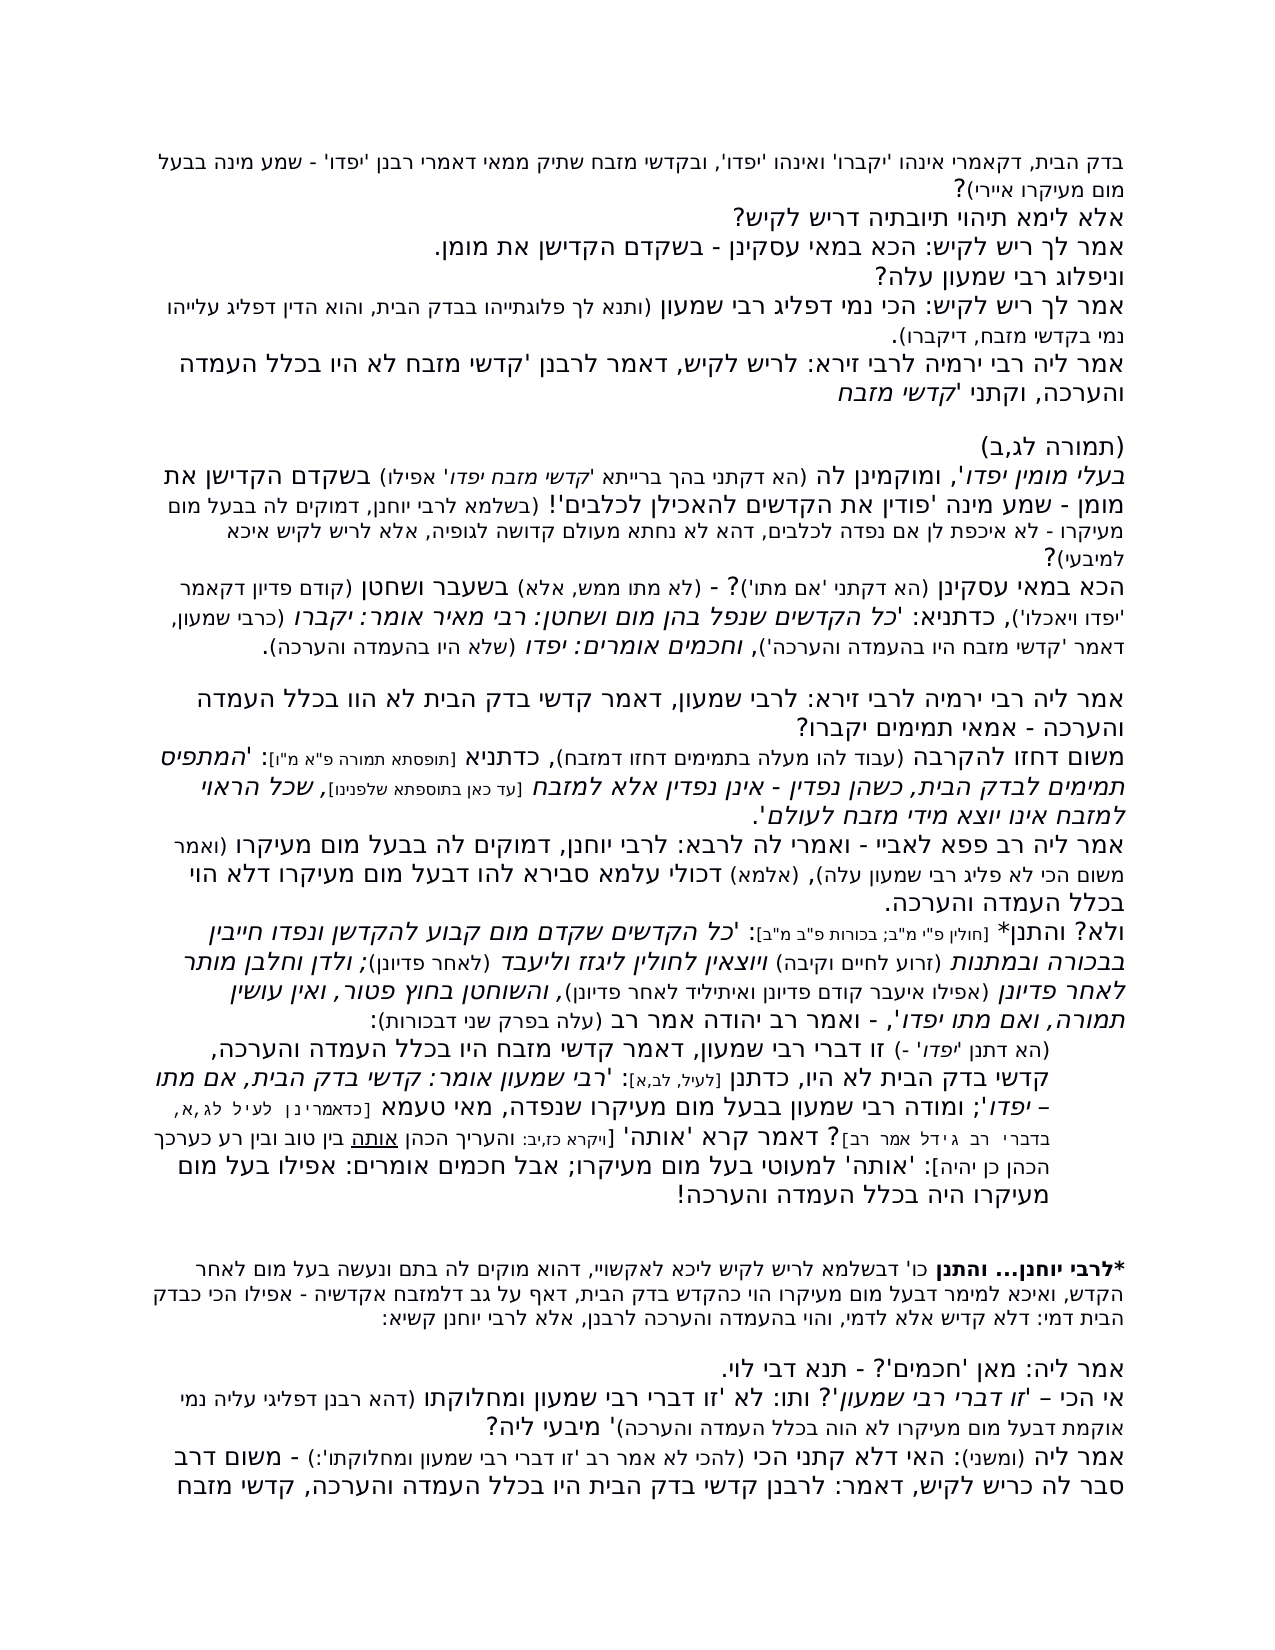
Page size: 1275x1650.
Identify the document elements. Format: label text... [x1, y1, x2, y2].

text (הא דתנן 'יפדו' -) זו דברי רבי שמעון, דאמר קדשי מזבח היו בכלל העמדה והערכה, קדשי בדק הבית לא היו, כדתנן [לעיל, לב,א]: 'רבי שמעון אומר: קדשי בדק הבית, אם מתו – יפדו'; ומודה רבי שמעון בבעל מום מעיקרו שנפדה, מאי טעמא [כדאמרינן לעיל לג,א, בדברי רב גידל אמר רב]? דאמר קרא 'אותה' [ויקרא כז,יב: והעריך הכהן אותה בין טוב ובין רע כערכך הכהן כן יהיה]: 'אותה' למעוטי בעל מום מעיקרו; אבל חכמים אומרים: אפילו בעל מום מעיקרו היה בכלל העמדה והערכה! [150, 1034, 1050, 1209]
text אלא לימא תיהוי תיובתיה דריש לקיש? [150, 203, 1125, 233]
text וניפלוג רבי שמעון עלה? [150, 262, 1125, 291]
text בעלי מומין יפדו', ומוקמינן לה (הא דקתני בהך ברייתא 'קדשי מזבח יפדו' אפילו) בשקדם הקדישן את מומן - שמע מינה 'פודין את הקדשים להאכילן לכלבים'! (בשלמא לרבי יוחנן, דמוקים לה בבעל מום מעיקרו - לא איכפת לן אם נפדה לכלבים, דהא לא נחתא מעולם קדושה לגופיה, אלא לריש לקיש איכא למיבעי)? [150, 461, 1125, 573]
text אמר לך ריש לקיש: הכא במאי עסקינן - בשקדם הקדישן את מומן. [150, 233, 1125, 262]
text ולא? והתנן* [חולין פ"י מ"ב; בכורות פ"ב מ"ב]: 'כל הקדשים שקדם מום קבוע להקדשן ונפדו חייבין בבכורה ובמתנות (זרוע לחיים וקיבה) ויוצאין לחולין ליגזז וליעבד (לאחר פדיונן); ולדן וחלבן מותר לאחר פדיונן (אפילו איעבר קודם פדיונן ואיתיליד לאחר פדיונן), והשוחטן בחוץ פטור, ואין עושין תמורה, ואם מתו יפדו', - ואמר רב יהודה אמר רב (עלה בפרק שני דבכורות): [150, 917, 1125, 1034]
text משום דחזו להקרבה (עבוד להו מעלה בתמימים דחזו דמזבח), כדתניא [תופסתא תמורה פ"א מ"ו]: 'המתפיס תמימים לבדק הבית, כשהן נפדין - אינן נפדין אלא למזבח [עד כאן בתוספתא שלפנינו], שכל הראוי למזבח אינו יוצא מידי מזבח לעולם'. [150, 742, 1125, 830]
text אמר ליה רבי ירמיה לרבי זירא: לריש לקיש, דאמר לרבנן 'קדשי מזבח לא היו בכלל העמדה והערכה, וקתני 'קדשי מזבח [150, 349, 1125, 408]
text הכא במאי עסקינן (הא דקתני 'אם מתו')? - (לא מתו ממש, אלא) בשעבר ושחטן (קודם פדיון דקאמר 'יפדו ויאכלו'), כדתניא: 'כל הקדשים שנפל בהן מום ושחטן: רבי מאיר אומר: יקברו (כרבי שמעון, דאמר 'קדשי מזבח היו בהעמדה והערכה'), וחכמים אומרים: יפדו (שלא היו בהעמדה והערכה). [150, 573, 1125, 660]
text אמר ליה רבי ירמיה לרבי זירא: לרבי שמעון, דאמר קדשי בדק הבית לא הוו בכלל העמדה והערכה - אמאי תמימים יקברו? [150, 684, 1125, 742]
text אמר לך ריש לקיש: הכי נמי דפליג רבי שמעון (ותנא לך פלוגתייהו בבדק הבית, והוא הדין דפליג עלייהו נמי בקדשי מזבח, דיקברו). [150, 291, 1125, 349]
text אי הכי – 'זו דברי רבי שמעון'? ותו: לא 'זו דברי רבי שמעון ומחלוקתו (דהא רבנן דפליגי עליה נמי אוקמת דבעל מום מעיקרו לא הוה בכלל העמדה והערכה)' מיבעי ליה? [150, 1383, 1125, 1442]
text אמר ליה: מאן 'חכמים'? - תנא דבי לוי. [150, 1354, 1125, 1383]
text אמר ליה (ומשני): האי דלא קתני הכי (להכי לא אמר רב 'זו דברי רבי שמעון ומחלוקתו':) - משום דרב סבר לה כריש לקיש, דאמר: לרבנן קדשי בדק הבית היו בכלל העמדה והערכה, קדשי מזבח [150, 1442, 1125, 1500]
text בדק הבית, דקאמרי אינהו 'יקברו' ואינהו 'יפדו', ובקדשי מזבח שתיק ממאי דאמרי רבנן 'יפדו' - שמע מינה בבעל מום מעיקרו איירי)? [150, 150, 1125, 203]
text *לרבי יוחנן... והתנן כו' דבשלמא לריש לקיש ליכא לאקשויי, דהוא מוקים לה בתם ונעשה בעל מום לאחר הקדש, ואיכא למימר דבעל מום מעיקרו הוי כהקדש בדק הבית, דאף על גב דלמזבח אקדשיה - אפילו הכי כבדק הבית דמי: דלא קדיש אלא לדמי, והוי בהעמדה והערכה לרבנן, אלא לרבי יוחנן קשיא: [150, 1257, 1125, 1330]
text (תמורה לג,ב) [150, 432, 1125, 461]
text אמר ליה רב פפא לאביי - ואמרי לה לרבא: לרבי יוחנן, דמוקים לה בבעל מום מעיקרו (ואמר משום הכי לא פליג רבי שמעון עלה), (אלמא) דכולי עלמא סבירא להו דבעל מום מעיקרו דלא הוי בכלל העמדה והערכה. [150, 830, 1125, 917]
